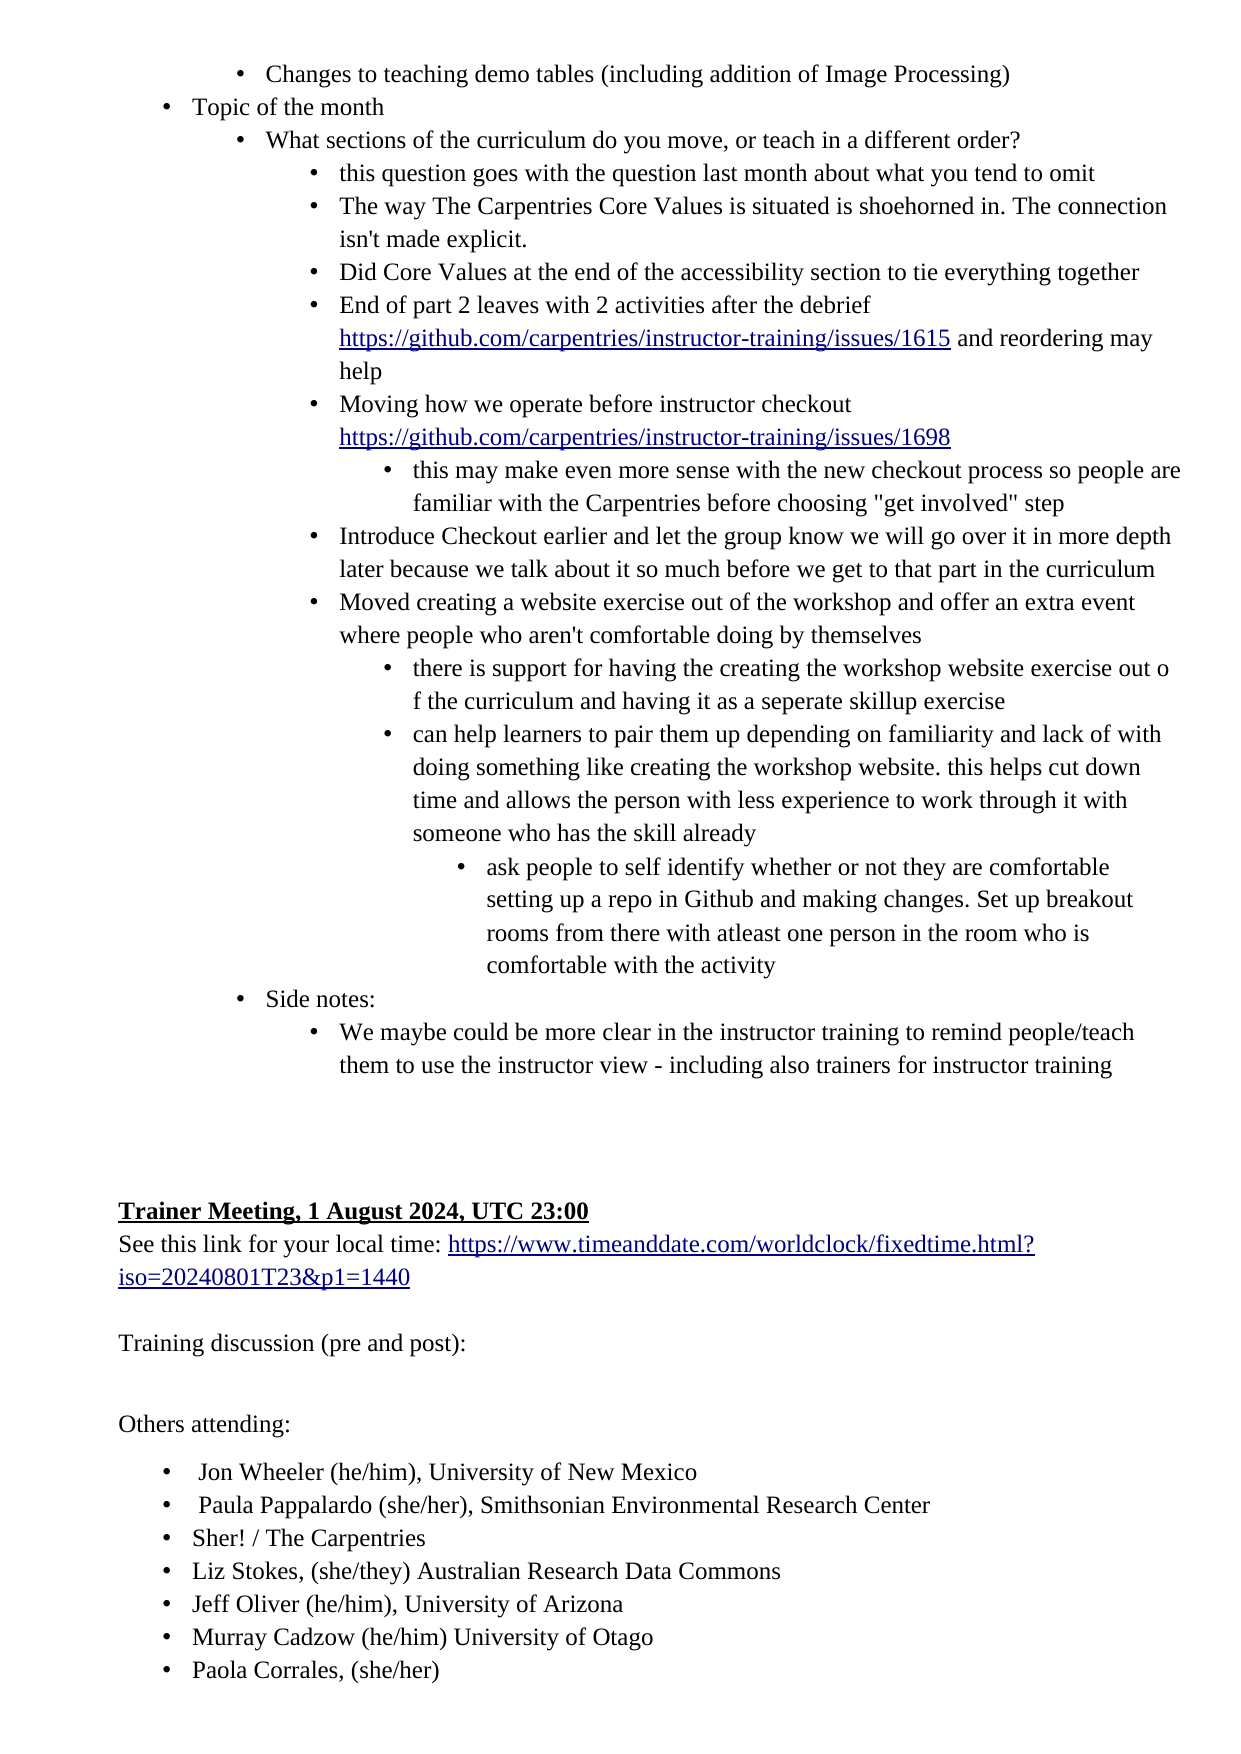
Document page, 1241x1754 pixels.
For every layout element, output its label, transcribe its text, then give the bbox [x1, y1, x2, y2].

list Jeff Oliver (he/him), University of Arizona [162, 1589, 1181, 1617]
list Paola Corrales, (she/her) [162, 1655, 1181, 1683]
list The way The Carpentries Core Values is situated is shoehorned in. The connection isn't made explicit. [309, 191, 1181, 253]
list can help learners to pair them up depending on familiarity and lack of with doing something like creating the workshop website. this helps cut down time and allows the person with less experience to work through it with someone who has the skill already [383, 719, 1181, 847]
list Moving how we operate before instructor checkout https://github.com/carpentries/instructor-training/issues/1698 [309, 389, 1181, 451]
list Introduce Checkout earlier and let the group know we will go over it in more depth later because we talk about it so much before we get to that part in the curriculum [309, 521, 1181, 583]
list Paula Pappalardo (she/her), Smithsonian Environmental Research Center [162, 1490, 1181, 1518]
list this question goes with the question last month about what you tend to omit [309, 158, 1181, 187]
list What sections of the curriculum do you move, or teach in a different order? [236, 125, 1181, 154]
text Others attending: [118, 1376, 1181, 1438]
list Murray Cadzow (he/him) University of Otago [162, 1622, 1181, 1651]
list Sher! / The Carpentries [162, 1523, 1181, 1551]
list We maybe could be more clear in the instructor training to remind people/teach them to use the instructor view - including also trainers for instructor training [309, 1017, 1181, 1078]
list Did Core Values at the end of the accessibility section to tie everything together [309, 257, 1181, 286]
list Topic of the month [162, 92, 1181, 121]
list Side notes: [236, 984, 1181, 1012]
list there is support for having the creating the workshop website exercise out o f the curriculum and having it as a seperate skillup exercise [383, 653, 1181, 715]
text Trainer Meeting, 1 August 2024, UTC 23:00 See this link for your local time: https://www.timeanddate.com/worldclock/fixedtime.html?iso=20240801T23&p1=1440 Training discussion (pre and post): [118, 1097, 1181, 1357]
list Jon Wheeler (he/him), University of New Mexico [162, 1457, 1181, 1485]
list Changes to teaching demo tables (including addition of Image Processing) [236, 59, 1181, 88]
list Liz Stokes, (she/they) Australian Research Data Commons [162, 1556, 1181, 1584]
list Moved creating a website exercise out of the workshop and offer an extra event where people who aren't comfortable doing by themselves [309, 587, 1181, 649]
list ask people to self identify whether or not they are comfortable setting up a repo in Github and making changes. Set up breakout rooms from there with atleast one person in the room who is comfortable with the activity [457, 852, 1181, 979]
list End of part 2 leaves with 2 activities after the debrief https://github.com/carpentries/instructor-training/issues/1615 and reordering may help [309, 290, 1181, 385]
list this may make even more sense with the new checkout process so people are familiar with the Carpentries before choosing "get involved" step [383, 455, 1181, 517]
